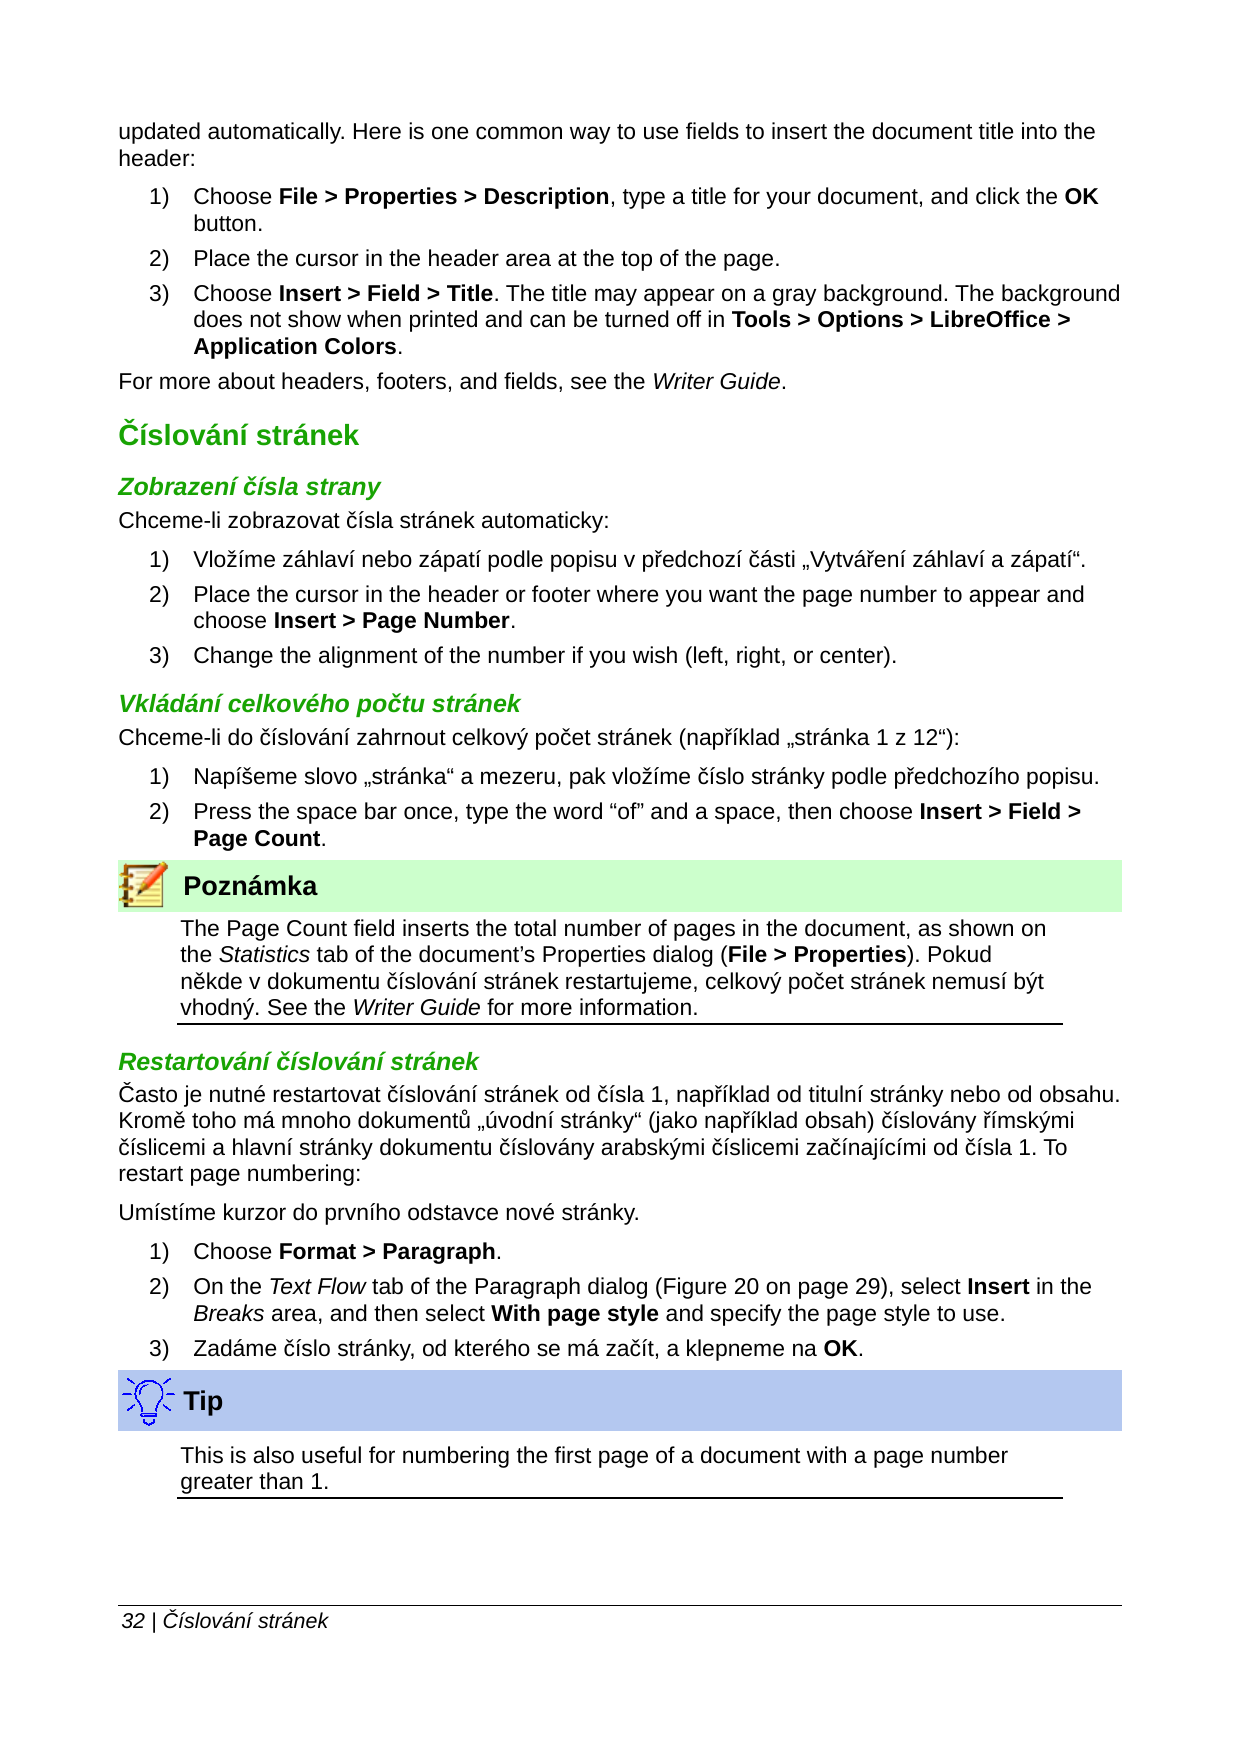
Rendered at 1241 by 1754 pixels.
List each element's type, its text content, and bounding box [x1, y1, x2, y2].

list Choose Format > Paragraph. [169, 1238, 1122, 1264]
text Umístíme kurzor do prvního odstavce nové stránky. [118, 1199, 1122, 1225]
list Place the cursor in the header area at the top of the page. [169, 245, 1122, 271]
list Zadáme číslo stránky, od kterého se má začít, a klepneme na OK. [169, 1335, 1122, 1361]
subtitle Tip [118, 1370, 1122, 1431]
subtitle Zobrazení čísla strany [118, 472, 1122, 501]
list On the Text Flow tab of the Paragraph dialog (Figure 20 on page 29), select Insert in the Breaks area, and then select With page style and specify the page style to use. [169, 1273, 1122, 1326]
subtitle Poznámka [118, 860, 1122, 912]
text Chceme-li zobrazovat čísla stránek automaticky: [118, 507, 1122, 533]
text The Page Count field inserts the total number of pages in the document, as shown on the Statistics tab of the document’s Properties dialog (File > Properties). Pokud někde v dokumentu číslování stránek restartujeme, celkový počet stránek nemusí být vhodný. See the Writer Guide for more information. [177, 912, 1063, 1023]
subtitle Číslování stránek [118, 418, 1122, 452]
subtitle Vkládání celkového počtu stránek [118, 689, 1122, 718]
list Place the cursor in the header or footer where you want the page number to appear and choose Insert > Page Number. [169, 581, 1122, 634]
text updated automatically. Here is one common way to use fields to insert the document title into the header: [118, 118, 1122, 171]
list Napíšeme slovo „stránka“ a mezeru, pak vložíme číslo stránky podle předchozího popisu. [169, 763, 1122, 789]
list Choose Insert > Field > Title. The title may appear on a gray background. The background does not show when printed and can be turned off in Tools > Options > LibreOffice > Application Colors. [169, 280, 1122, 359]
list Press the space bar once, type the word “of” and a space, then choose Insert > Field > Page Count. [169, 798, 1122, 851]
text For more about headers, footers, and fields, see the Writer Guide. [118, 368, 1122, 394]
subtitle Restartování číslování stránek [118, 1046, 1122, 1075]
picture [119, 1370, 179, 1430]
text This is also useful for numbering the first page of a document with a page number greater than 1. [177, 1438, 1063, 1497]
picture [119, 860, 170, 911]
text Často je nutné restartovat číslování stránek od čísla 1, například od titulní stránky nebo od obsahu. Kromě toho má mnoho dokumentů „úvodní stránky“ (jako například obsah) číslovány římskými číslicemi a hlavní stránky dokumentu číslovány arabskými číslicemi začínajícími od čísla 1. To restart page numbering: [118, 1081, 1122, 1187]
list Choose File > Properties > Description, type a title for your document, and click the OK button. [169, 183, 1122, 236]
list Vložíme záhlaví nebo zápatí podle popisu v předchozí části „Vytváření záhlaví a zápatí“. [169, 546, 1122, 572]
list Change the alignment of the number if you wish (left, right, or center). [169, 642, 1122, 669]
text Chceme-li do číslování zahrnout celkový počet stránek (například „stránka 1 z 12“): [118, 724, 1122, 751]
